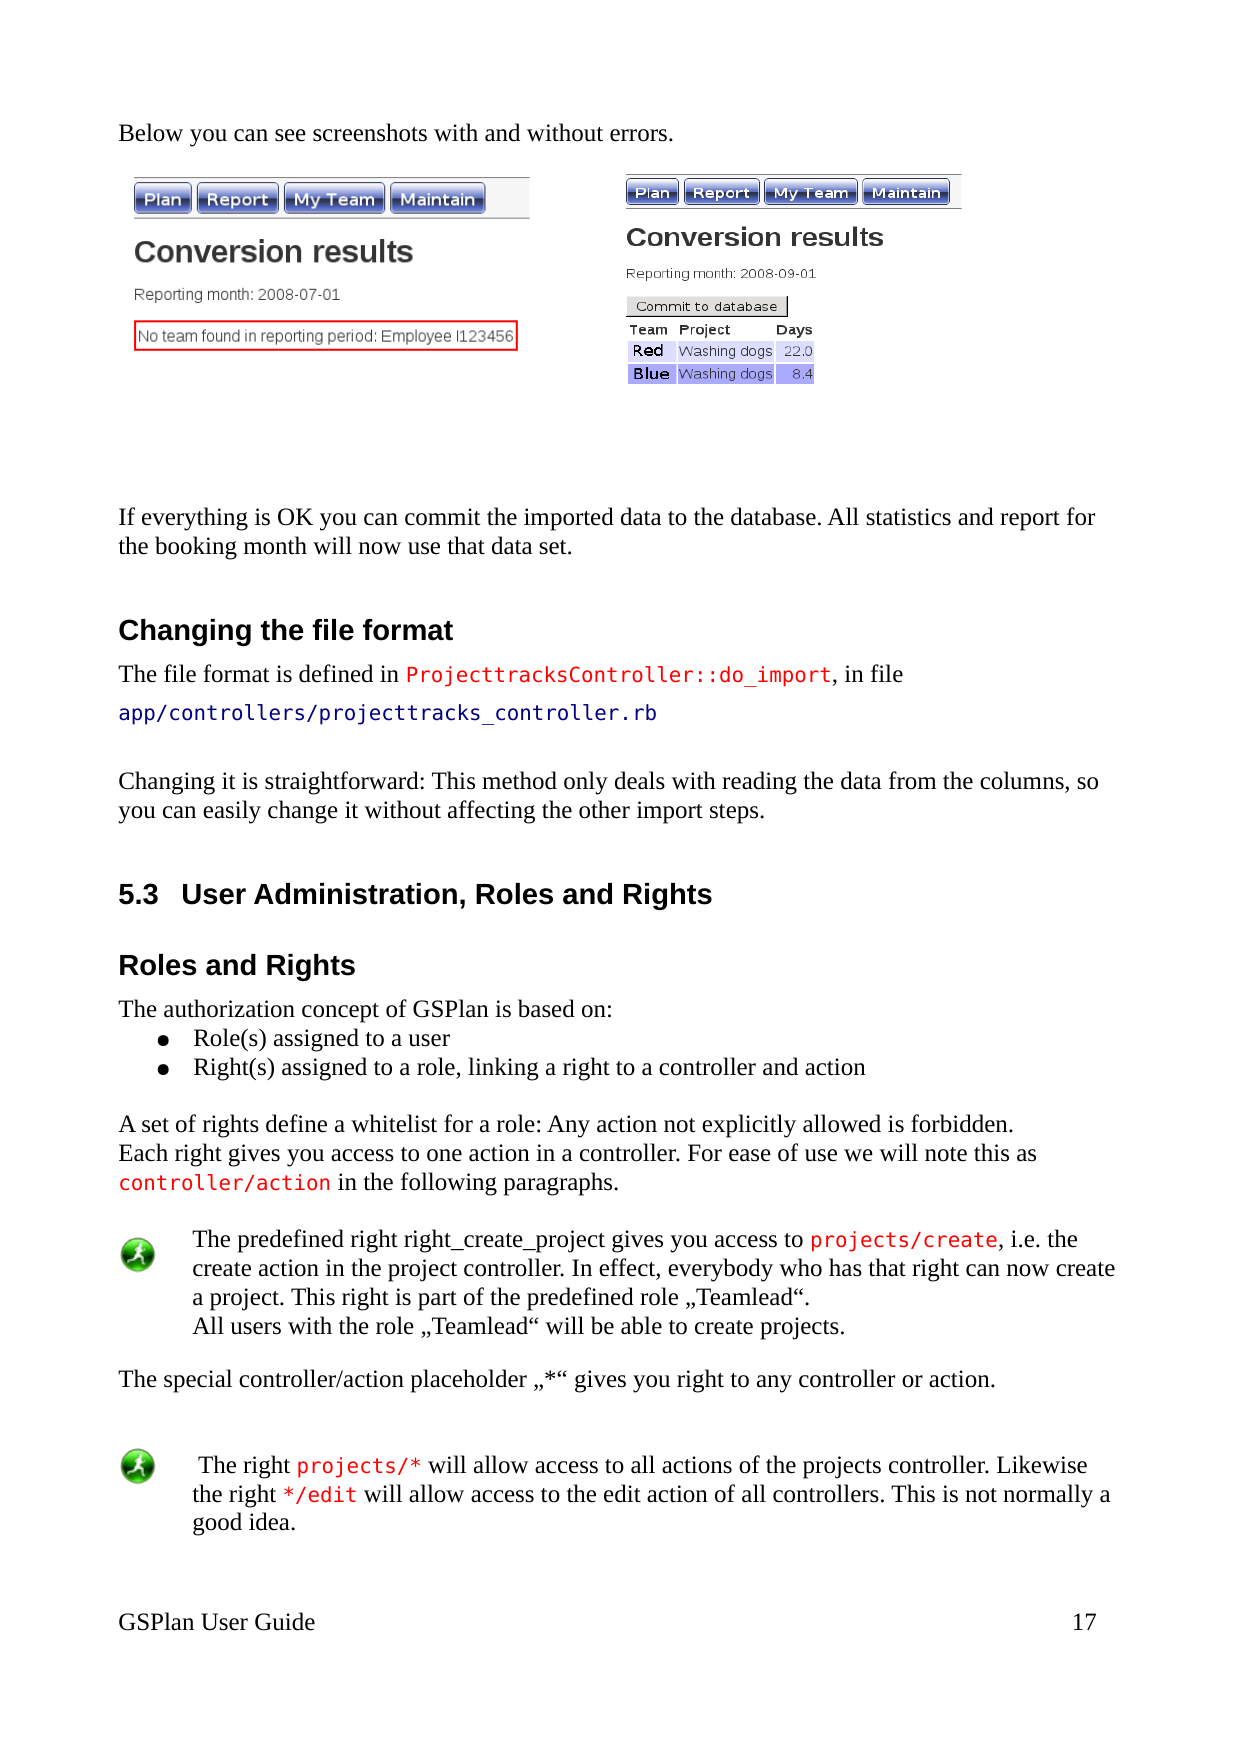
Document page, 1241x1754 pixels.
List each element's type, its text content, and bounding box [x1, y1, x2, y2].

text The right projects/* will allow access to all actions of the projects controller. Likewise the right */edit will allow access to the edit action of all controllers. This is not normally a good idea. [192, 1450, 1122, 1536]
picture [120, 1448, 156, 1485]
list Right(s) assigned to a role, linking a right to a controller and action [156, 1052, 1122, 1081]
picture [128, 174, 530, 364]
picture [620, 170, 962, 391]
text All users with the role „Teamlead“ will be able to create projects. [192, 1311, 1122, 1339]
text Changing it is straightforward: This method only deals with reading the data from the columns, so you can easily change it without affecting the other import steps. [118, 766, 1122, 824]
text Below you can see screenshots with and without errors. [118, 118, 1122, 147]
subtitle Changing the file format [118, 613, 1122, 647]
text Each right gives you access to one action in a controller. For ease of use we will note this as controller/action in the following paragraphs. [118, 1138, 1122, 1196]
list Role(s) assigned to a user [156, 1023, 1122, 1052]
text A set of rights define a whitelist for a role: Any action not explicitly allowed is forbidden. [118, 1109, 1122, 1138]
subtitle Roles and Rights [118, 948, 1122, 982]
text If everything is OK you can commit the imported data to the database. All statistics and report for the booking month will now use that data set. [118, 502, 1122, 559]
text The predefined right right_create_project gives you access to projects/create, i.e. the create action in the project controller. In effect, everybody who has that right can now create a project. This right is part of the predefined role „Teamlead“. [192, 1224, 1122, 1311]
subtitle User Administration, Roles and Rights [118, 877, 1122, 911]
text The authorization concept of GSPlan is based on: [118, 994, 1122, 1023]
picture [120, 1237, 156, 1273]
text The file format is defined in ProjecttracksController::do_import, in file [118, 659, 1122, 688]
text app/controllers/projecttracks_controller.rb [118, 701, 1122, 725]
text The special controller/action placeholder „*“ gives you right to any controller or action. [118, 1364, 1122, 1392]
